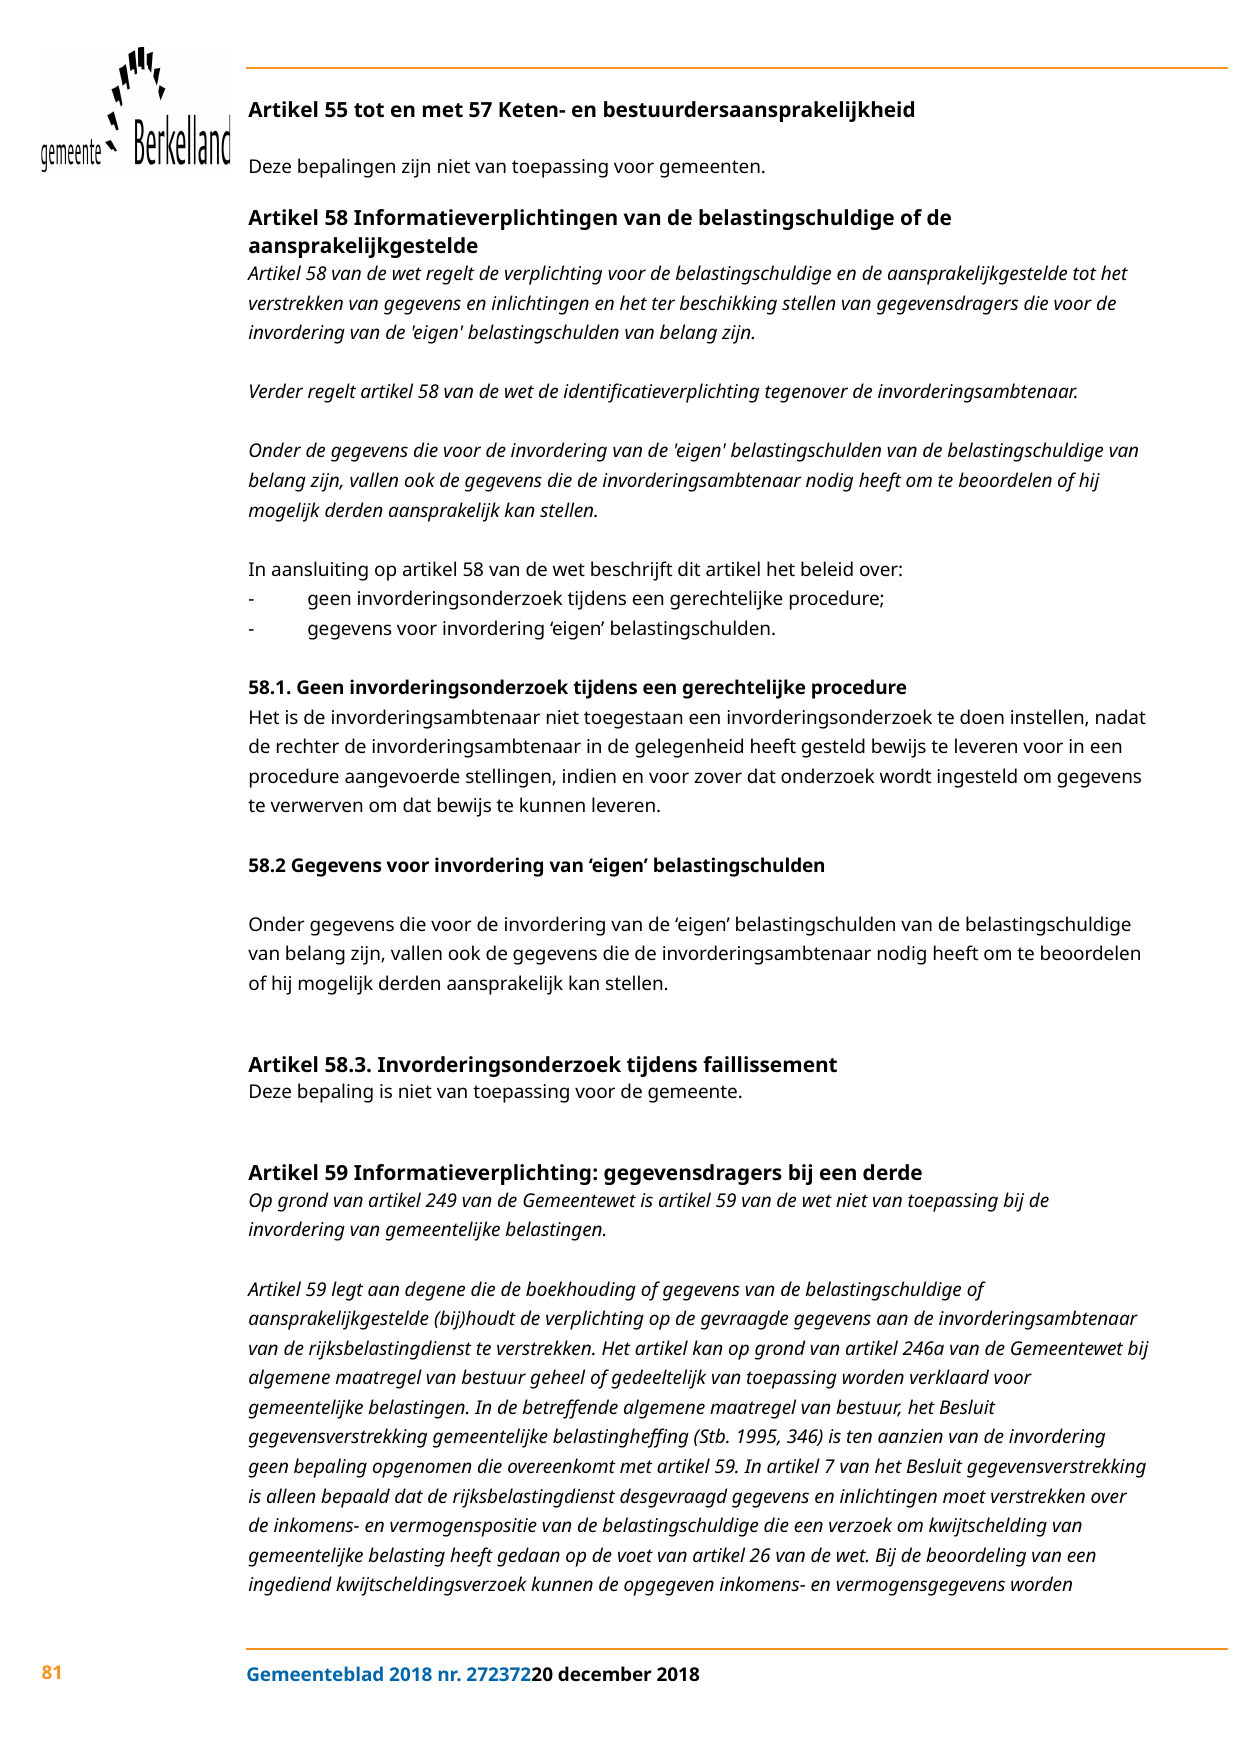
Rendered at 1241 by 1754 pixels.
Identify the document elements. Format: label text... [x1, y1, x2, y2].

text Onder de gegevens die voor de invordering van de 'eigen' belastingschulden van de belastingschuldige van belang zijn, vallen ook de gegevens die de invorderingsambtenaar nodig heeft om te beoordelen of hij mogelijk derden aansprakelijk kan stellen. [248, 438, 1152, 522]
text Op grond van artikel 249 van de Gemeentewet is artikel 59 van de wet niet van toepassing bij de invordering van gemeentelijke belastingen. [248, 1187, 1152, 1242]
text Deze bepaling is niet van toepassing voor de gemeente. [248, 1078, 1152, 1104]
text Deze bepalingen zijn niet van toepassing voor gemeenten. [248, 153, 1152, 178]
list gegevens voor invordering ‘eigen’ belastingschulden. [248, 615, 1152, 641]
text Artikel 58 Informatieverplichtingen van de belastingschuldige of de aansprakelijkgestelde [248, 203, 1152, 260]
text Artikel 55 tot en met 57 Keten- en bestuurdersaansprakelijkheid [248, 95, 1152, 123]
text Onder gegevens die voor de invordering van de ‘eigen’ belastingschulden van de belastingschuldige van belang zijn, vallen ook de gegevens die de invorderingsambtenaar nodig heeft om te beoordelen of hij mogelijk derden aansprakelijk kan stellen. [248, 911, 1152, 996]
text Het is de invorderingsambtenaar niet toegestaan een invorderingsonderzoek te doen instellen, nadat de rechter de invorderingsambtenaar in de gelegenheid heeft gesteld bewijs te leveren voor in een procedure aangevoerde stellingen, indien en voor zover dat onderzoek wordt ingesteld om gegevens te verwerven om dat bewijs te kunnen leveren. [248, 704, 1152, 818]
text In aansluiting op artikel 58 van de wet beschrijft dit artikel het beleid over: [248, 556, 1152, 582]
text Artikel 58.3. Invorderingsonderzoek tijdens faillissement [248, 1050, 1152, 1078]
picture [41, 47, 231, 172]
text 58.1. Geen invorderingsonderzoek tijdens een gerechtelijke procedure [248, 674, 1152, 700]
text Artikel 58 van de wet regelt de verplichting voor de belastingschuldige en de aansprakelijkgestelde tot het verstrekken van gegevens en inlichtingen en het ter beschikking stellen van gegevensdragers die voor de invordering van de 'eigen' belastingschulden van belang zijn. [248, 260, 1152, 345]
text Verder regelt artikel 58 van de wet de identificatieverplichting tegenover de invorderingsambtenaar. [248, 378, 1152, 404]
text Artikel 59 Informatieverplichting: gegevensdragers bij een derde [248, 1158, 1152, 1187]
text Artikel 59 legt aan degene die de boekhouding of gegevens van de belastingschuldige of aansprakelijkgestelde (bij)houdt de verplichting op de gevraagde gegevens aan de invorderingsambtenaar van de rijksbelastingdienst te verstrekken. Het artikel kan op grond van artikel 246a van de Gemeentewet bij algemene maatregel van bestuur geheel of gedeeltelijk van toepassing worden verklaard voor gemeentelijke belastingen. In de betreffende algemene maatregel van bestuur, het Besluit gegevensverstrekking gemeentelijke belastingheffing (Stb. 1995, 346) is ten aanzien van de invordering geen bepaling opgenomen die overeenkomt met artikel 59. In artikel 7 van het Besluit gegevensverstrekking is alleen bepaald dat de rijksbelastingdienst desgevraagd gegevens en inlichtingen moet verstrekken over de inkomens- en vermogenspositie van de belastingschuldige die een verzoek om kwijtschelding van gemeentelijke belasting heeft gedaan op de voet van artikel 26 van de wet. Bij de beoordeling van een ingediend kwijtscheldingsverzoek kunnen de opgegeven inkomens- en vermogensgegevens worden [248, 1276, 1152, 1597]
list geen invorderingsonderzoek tijdens een gerechtelijke procedure; [248, 586, 1152, 611]
text 58.2 Gegevens voor invordering van ‘eigen’ belastingschulden [248, 852, 1152, 877]
